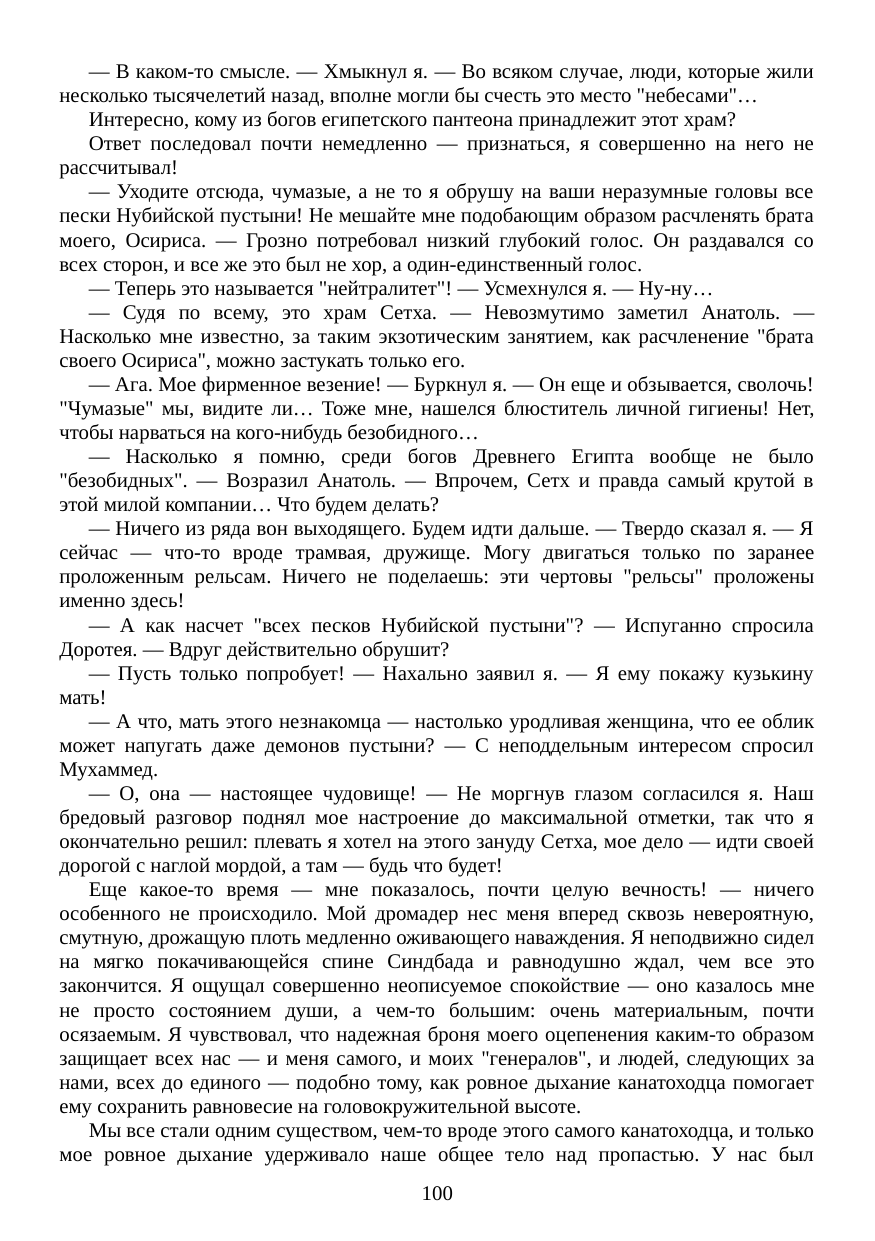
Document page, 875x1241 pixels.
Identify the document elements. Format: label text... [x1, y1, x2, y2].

text — Теперь это называется "нейтралитет"! — Усмехнулся я. — Ну-ну… [59, 276, 815, 300]
text — В каком-то смысле. — Хмыкнул я. — Во всяком случае, люди, которые жили несколько тысячелетий назад, вполне могли бы счесть это место "небесами"… [59, 59, 815, 107]
text Ответ последовал почти немедленно — признаться, я совершенно на него не рассчитывал! [59, 131, 815, 179]
text — Насколько я помню, среди богов Древнего Египта вообще не было "безобидных". — Возразил Анатоль. — Впрочем, Сетх и правда самый крутой в этой милой компании… Что будем делать? [59, 444, 815, 516]
text — А что, мать этого незнакомца — настолько уродливая женщина, что ее облик может напугать даже демонов пустыни? — С неподдельным интересом спросил Мухаммед. [59, 709, 815, 781]
text — Пусть только попробует! — Нахально заявил я. — Я ему покажу кузькину мать! [59, 661, 815, 709]
text Еще какое-то время — мне показалось, почти целую вечность! — ничего особенного не происходило. Мой дромадер нес меня вперед сквозь невероятную, смутную, дрожащую плоть медленно оживающего наваждения. Я неподвижно сидел на мягко покачивающейся спине Синдбада и равнодушно ждал, чем все это закончится. Я ощущал совершенно неописуемое спокойствие — оно казалось мне не просто состоянием души, а чем-то большим: очень материальным, почти осязаемым. Я чувствовал, что надежная броня моего оцепенения каким-то образом защищает всех нас — и меня самого, и моих "генералов", и людей, следующих за нами, всех до единого — подобно тому, как ровное дыхание канатоходца помогает ему сохранить равновесие на головокружительной высоте. [59, 877, 815, 1118]
text — А как насчет "всех песков Нубийской пустыни"? — Испуганно спросила Доротея. — Вдруг действительно обрушит? [59, 612, 815, 661]
text Интересно, кому из богов египетского пантеона принадлежит этот храм? [59, 107, 815, 131]
text Мы все стали одним существом, чем-то вроде этого самого канатоходца, и только мое ровное дыхание удерживало наше общее тело над пропастью. У нас был [59, 1118, 815, 1166]
text — Ничего из ряда вон выходящего. Будем идти дальше. — Твердо сказал я. — Я сейчас — что-то вроде трамвая, дружище. Могу двигаться только по заранее проложенным рельсам. Ничего не поделаешь: эти чертовы "рельсы" проложены именно здесь! [59, 516, 815, 612]
text — Судя по всему, это храм Сетха. — Невозмутимо заметил Анатоль. — Насколько мне известно, за таким экзотическим занятием, как расчленение "брата своего Осириса", можно застукать только его. [59, 300, 815, 372]
text — О, она — настоящее чудовище! — Не моргнув глазом согласился я. Наш бредовый разговор поднял мое настроение до максимальной отметки, так что я окончательно решил: плевать я хотел на этого зануду Сетха, мое дело — идти своей дорогой с наглой мордой, а там — будь что будет! [59, 781, 815, 877]
text — Уходите отсюда, чумазые, а не то я обрушу на ваши неразумные головы все пески Нубийской пустыни! Не мешайте мне подобающим образом расчленять брата моего, Осириса. — Грозно потребовал низкий глубокий голос. Он раздавался со всех сторон, и все же это был не хор, а один-единственный голос. [59, 179, 815, 276]
text — Ага. Мое фирменное везение! — Буркнул я. — Он еще и обзывается, сволочь! "Чумазые" мы, видите ли… Тоже мне, нашелся блюститель личной гигиены! Нет, чтобы нарваться на кого-нибудь безобидного… [59, 372, 815, 444]
